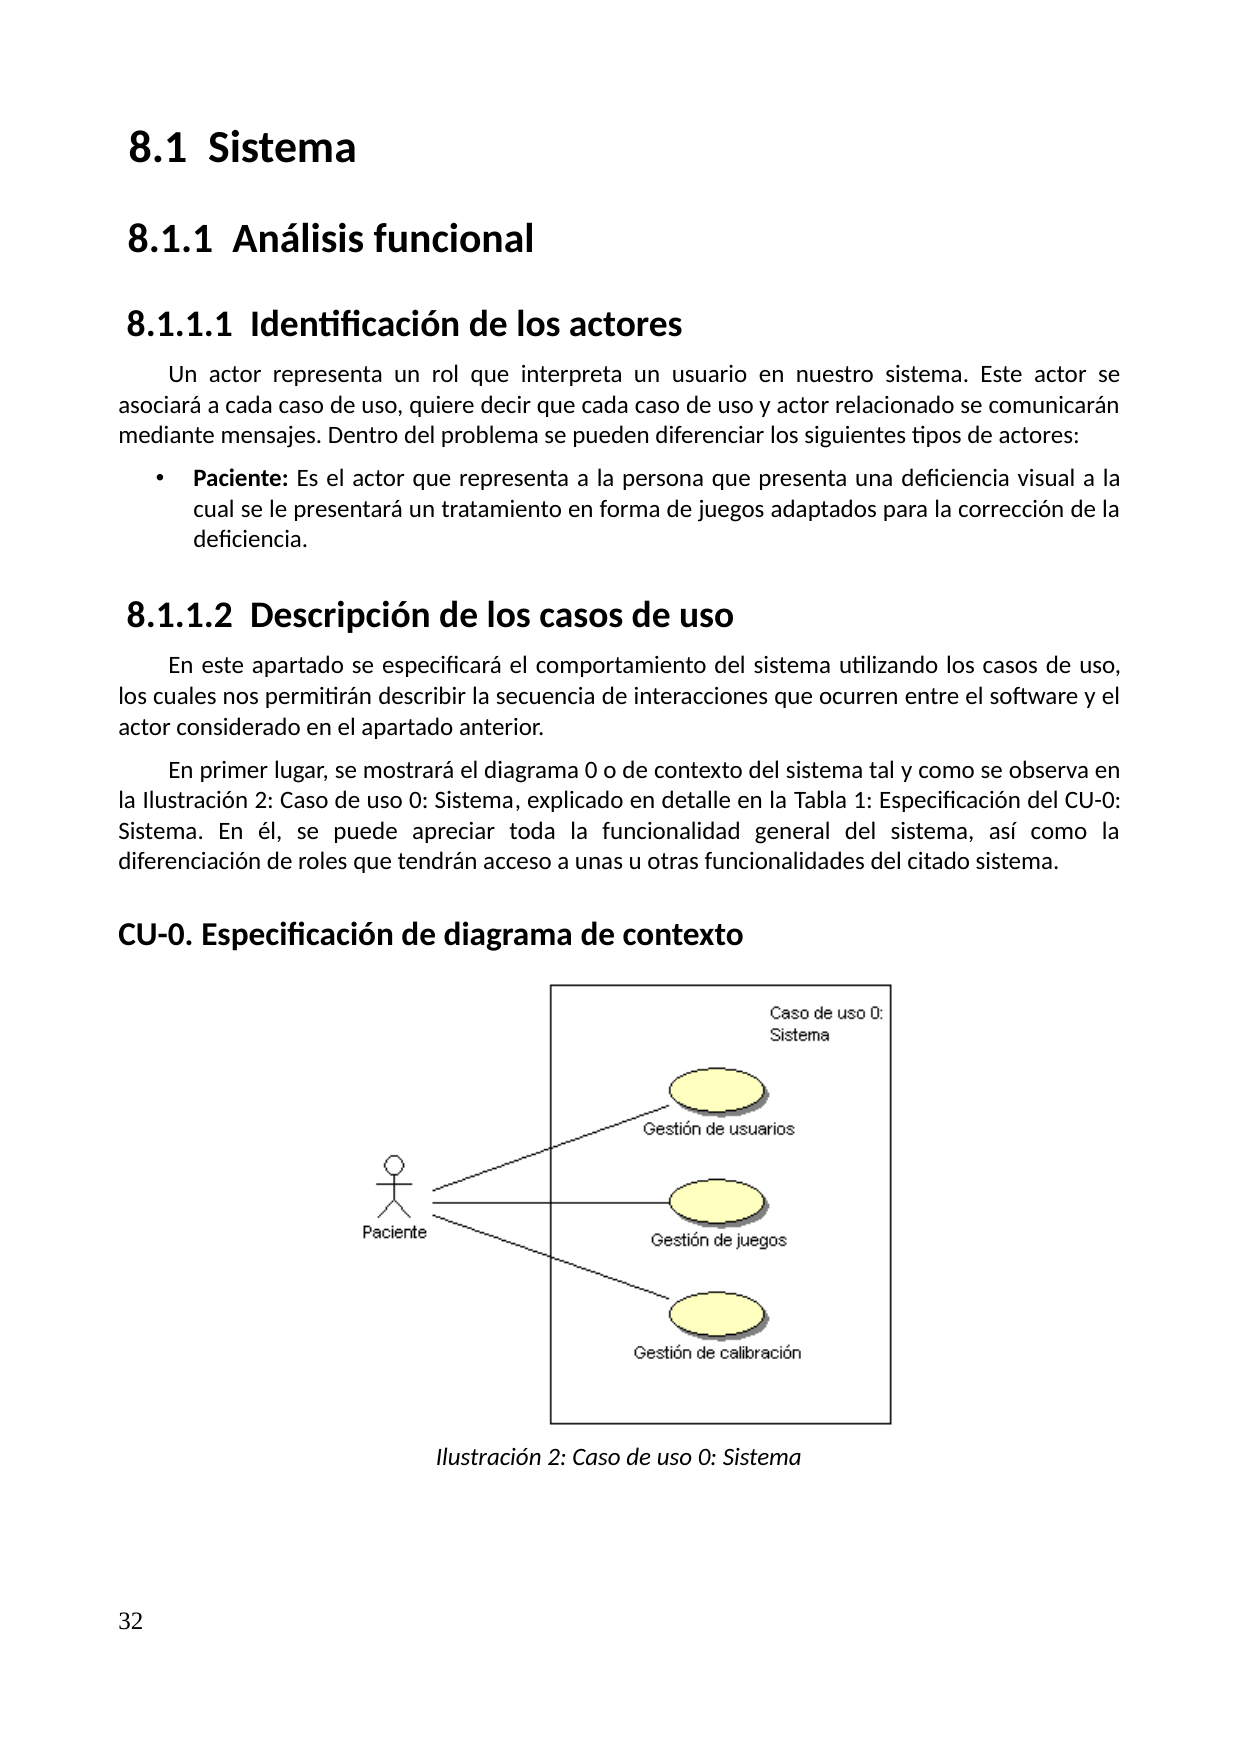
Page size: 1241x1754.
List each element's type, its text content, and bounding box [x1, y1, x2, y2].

list Paciente: Es el actor que representa a la persona que presenta una deficiencia visual a la cual se le presentará un tratamiento en forma de juegos adaptados para la corrección de la deficiencia. [156, 462, 1122, 554]
text Un actor representa un rol que interpreta un usuario en nuestro sistema. Este actor se asociará a cada caso de uso, quiere decir que cada caso de uso y actor relacionado se comunicarán mediante mensajes. Dentro del problema se pueden diferenciar los siguientes tipos de actores: [118, 358, 1122, 450]
subtitle Especificación de diagrama de contexto [118, 913, 1122, 954]
text En este apartado se especificará el comportamiento del sistema utilizando los casos de uso, los cuales nos permitirán describir la secuencia de interacciones que ocurren entre el software y el actor considerado en el apartado anterior. [118, 650, 1122, 741]
text Ilustración 2: Caso de uso 0: Sistema [314, 1442, 926, 1472]
subtitle Identificación de los actores [118, 300, 1122, 346]
subtitle Análisis funcional [118, 212, 1122, 262]
text En primer lugar, se mostrará el diagrama 0 o de contexto del sistema tal y como se observa en la Ilustración 2: Caso de uso 0: Sistema, explicado en detalle en la Tabla 1: Especificación del CU-0: Sistema. En él, se puede apreciar toda la funcionalidad general del sistema, así como la diferenciación de roles que tendrán acceso a unas u otras funcionalidades del citado sistema. [118, 754, 1122, 876]
picture [331, 966, 909, 1442]
subtitle Sistema [118, 118, 1122, 174]
subtitle Descripción de los casos de uso [118, 591, 1122, 637]
